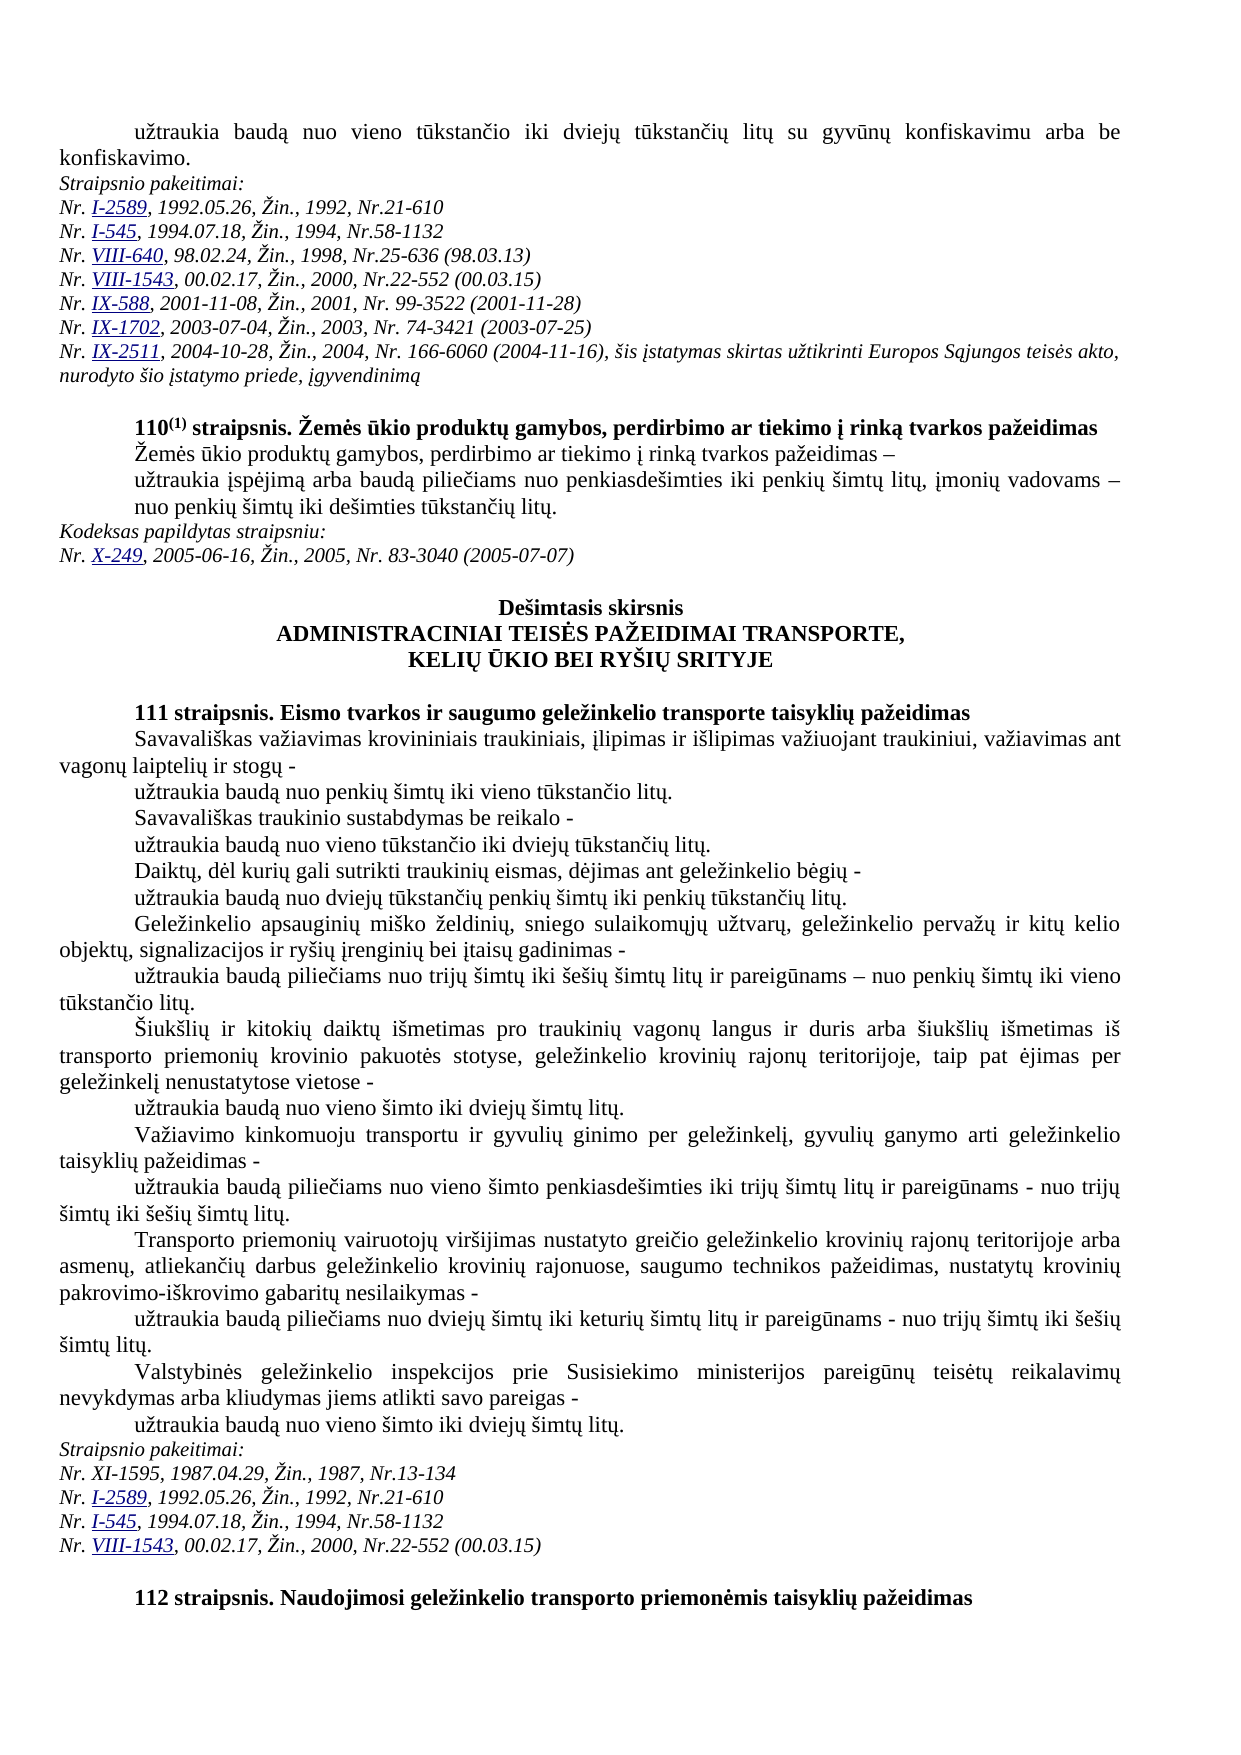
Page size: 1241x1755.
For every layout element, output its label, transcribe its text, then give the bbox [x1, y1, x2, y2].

text užtraukia baudą nuo vieno tūkstančio iki dviejų tūkstančių litų. [59, 831, 1122, 857]
text užtraukia įspėjimą arba baudą piliečiams nuo penkiasdešimties iki penkių šimtų litų, įmonių vadovams – nuo penkių šimtų iki dešimties tūkstančių litų. [134, 466, 1122, 519]
text Nr. VIII-640, 98.02.24, Žin., 1998, Nr.25-636 (98.03.13) [59, 243, 1122, 267]
text užtraukia baudą nuo vieno šimto iki dviejų šimtų litų. [59, 1094, 1122, 1121]
text 111 straipsnis. Eismo tvarkos ir saugumo geležinkelio transporte taisyklių pažeidimas [134, 699, 1122, 725]
text Nr. IX-2511, 2004-10-28, Žin., 2004, Nr. 166-6060 (2004-11-16), šis įstatymas skirtas užtikrinti Europos Sąjungos teisės akto, nurodyto šio įstatymo priede, įgyvendinimą [59, 339, 1122, 387]
text Nr. VIII-1543, 00.02.17, Žin., 2000, Nr.22-552 (00.03.15) [59, 1533, 1122, 1557]
text Nr. VIII-1543, 00.02.17, Žin., 2000, Nr.22-552 (00.03.15) [59, 267, 1122, 291]
text Straipsnio pakeitimai: [59, 171, 1122, 195]
text Nr. IX-588, 2001-11-08, Žin., 2001, Nr. 99-3522 (2001-11-28) [59, 291, 1122, 315]
text Straipsnio pakeitimai: [59, 1437, 1122, 1461]
text Nr. I-2589, 1992.05.26, Žin., 1992, Nr.21-610 [59, 195, 1122, 219]
text užtraukia baudą piliečiams nuo vieno šimto penkiasdešimties iki trijų šimtų litų ir pareigūnams - nuo trijų šimtų iki šešių šimtų litų. [59, 1173, 1122, 1226]
text KELIŲ ŪKIO BEI RYŠIŲ SRITYJE [59, 646, 1122, 673]
text ADMINISTRACINIAI TEISĖS PAŽEIDIMAI TRANSPORTE, [59, 620, 1122, 646]
text 110(1) straipsnis. Žemės ūkio produktų gamybos, perdirbimo ar tiekimo į rinką tvarkos pažeidimas [134, 414, 1122, 440]
text Šiukšlių ir kitokių daiktų išmetimas pro traukinių vagonų langus ir duris arba šiukšlių išmetimas iš transporto priemonių krovinio pakuotės stotyse, geležinkelio krovinių rajonų teritorijoje, taip pat ėjimas per geležinkelį nenustatytose vietose - [59, 1015, 1122, 1094]
text Geležinkelio apsauginių miško želdinių, sniego sulaikomųjų užtvarų, geležinkelio pervažų ir kitų kelio objektų, signalizacijos ir ryšių įrenginių bei įtaisų gadinimas - [59, 910, 1122, 963]
text užtraukia baudą nuo penkių šimtų iki vieno tūkstančio litų. [59, 778, 1122, 804]
text Nr. X-249, 2005-06-16, Žin., 2005, Nr. 83-3040 (2005-07-07) [59, 543, 1122, 567]
text Nr. I-545, 1994.07.18, Žin., 1994, Nr.58-1132 [59, 219, 1122, 243]
text Valstybinės geležinkelio inspekcijos prie Susisiekimo ministerijos pareigūnų teisėtų reikalavimų nevykdymas arba kliudymas jiems atlikti savo pareigas - [59, 1358, 1122, 1411]
text Transporto priemonių vairuotojų viršijimas nustatyto greičio geležinkelio krovinių rajonų teritorijoje arba asmenų, atliekančių darbus geležinkelio krovinių rajonuose, saugumo technikos pažeidimas, nustatytų krovinių pakrovimo-iškrovimo gabaritų nesilaikymas - [59, 1226, 1122, 1305]
text Nr. IX-1702, 2003-07-04, Žin., 2003, Nr. 74-3421 (2003-07-25) [59, 315, 1122, 339]
text 112 straipsnis. Naudojimosi geležinkelio transporto priemonėmis taisyklių pažeidimas [134, 1584, 1122, 1610]
text Žemės ūkio produktų gamybos, perdirbimo ar tiekimo į rinką tvarkos pažeidimas – [59, 440, 1122, 466]
text Nr. I-2589, 1992.05.26, Žin., 1992, Nr.21-610 [59, 1485, 1122, 1509]
text užtraukia baudą nuo vieno šimto iki dviejų šimtų litų. [59, 1411, 1122, 1437]
text užtraukia baudą piliečiams nuo dviejų šimtų iki keturių šimtų litų ir pareigūnams - nuo trijų šimtų iki šešių šimtų litų. [59, 1305, 1122, 1358]
text Daiktų, dėl kurių gali sutrikti traukinių eismas, dėjimas ant geležinkelio bėgių - [59, 857, 1122, 883]
text Nr. XI-1595, 1987.04.29, Žin., 1987, Nr.13-134 [59, 1461, 1122, 1485]
text Kodeksas papildytas straipsniu: [59, 519, 1122, 543]
text užtraukia baudą nuo dviejų tūkstančių penkių šimtų iki penkių tūkstančių litų. [59, 883, 1122, 910]
text Savavališkas važiavimas krovininiais traukiniais, įlipimas ir išlipimas važiuojant traukiniui, važiavimas ant vagonų laiptelių ir stogų - [59, 725, 1122, 778]
text Savavališkas traukinio sustabdymas be reikalo - [59, 804, 1122, 831]
text Dešimtasis skirsnis [59, 594, 1122, 620]
text užtraukia baudą nuo vieno tūkstančio iki dviejų tūkstančių litų su gyvūnų konfiskavimu arba be konfiskavimo. [59, 118, 1122, 171]
text Nr. I-545, 1994.07.18, Žin., 1994, Nr.58-1132 [59, 1509, 1122, 1533]
text užtraukia baudą piliečiams nuo trijų šimtų iki šešių šimtų litų ir pareigūnams – nuo penkių šimtų iki vieno tūkstančio litų. [59, 963, 1122, 1015]
text Važiavimo kinkomuoju transportu ir gyvulių ginimo per geležinkelį, gyvulių ganymo arti geležinkelio taisyklių pažeidimas - [59, 1121, 1122, 1173]
